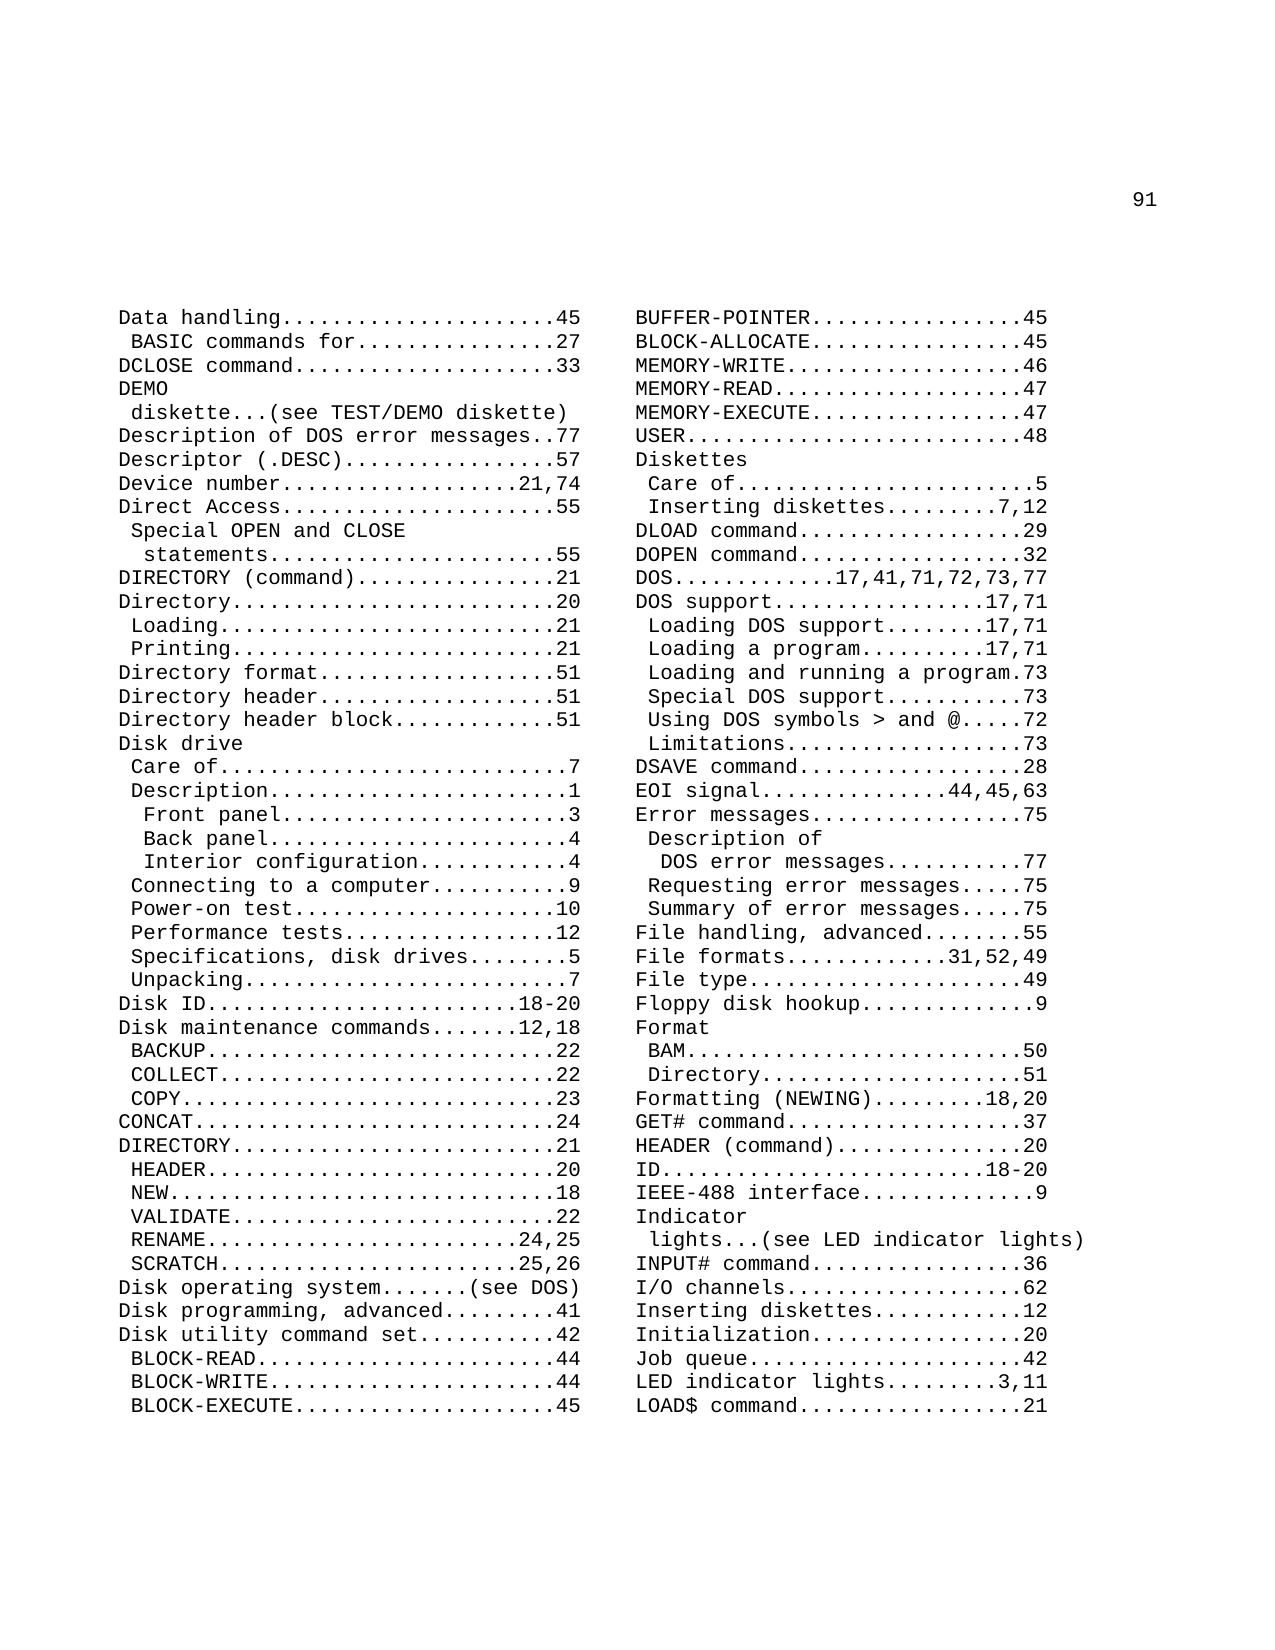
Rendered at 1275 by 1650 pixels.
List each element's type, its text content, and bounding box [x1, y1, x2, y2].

text BASIC commands for................27 BLOCK-ALLOCATE.................45 [118, 331, 1157, 354]
text BLOCK-WRITE.......................44 LED indicator lights.........3,11 [118, 1371, 1157, 1395]
text Disk operating system.......(see DOS) I/O channels...................62 [118, 1277, 1157, 1300]
text Interior configuration............4 DOS error messages...........77 [118, 851, 1157, 875]
text DIRECTORY (command)................21 DOS.............17,41,71,72,73,77 [118, 567, 1157, 591]
text Direct Access......................55 Inserting diskettes.........7,12 [118, 496, 1157, 520]
text COLLECT...........................22 Directory.....................51 [118, 1064, 1157, 1088]
text Loading...........................21 Loading DOS support........17,71 [118, 615, 1157, 638]
text Description of DOS error messages..77 USER...........................48 [118, 426, 1157, 449]
text Descriptor (.DESC).................57 Diskettes [118, 449, 1157, 473]
text diskette...(see TEST/DEMO diskette) MEMORY-EXECUTE.................47 [118, 402, 1157, 426]
text DEMO MEMORY-READ....................47 [118, 378, 1157, 402]
text Disk drive Limitations...................73 [118, 733, 1157, 757]
text HEADER............................20 ID..........................18-20 [118, 1158, 1157, 1182]
text SCRATCH........................25,26 INPUT# command.................36 [118, 1253, 1157, 1277]
text Specifications, disk drives........5 File formats.............31,52,49 [118, 946, 1157, 969]
text COPY..............................23 Formatting (NEWING).........18,20 [118, 1088, 1157, 1111]
text BLOCK-EXECUTE.....................45 LOAD$ command..................21 [118, 1395, 1157, 1419]
text Disk utility command set...........42 Initialization.................20 [118, 1324, 1157, 1348]
text Device number...................21,74 Care of........................5 [118, 473, 1157, 496]
text Disk maintenance commands.......12,18 Format [118, 1017, 1157, 1040]
text Special OPEN and CLOSE DLOAD command..................29 [118, 520, 1157, 544]
text Disk ID.........................18-20 Floppy disk hookup..............9 [118, 993, 1157, 1017]
text RENAME.........................24,25 lights...(see LED indicator lights) [118, 1229, 1157, 1253]
text VALIDATE..........................22 Indicator [118, 1206, 1157, 1229]
text Connecting to a computer...........9 Requesting error messages.....75 [118, 875, 1157, 898]
text Description........................1 EOI signal...............44,45,63 [118, 780, 1157, 804]
text BLOCK-READ........................44 Job queue......................42 [118, 1348, 1157, 1371]
text Printing..........................21 Loading a program..........17,71 [118, 638, 1157, 662]
text Directory..........................20 DOS support.................17,71 [118, 591, 1157, 615]
text CONCAT.............................24 GET# command...................37 [118, 1111, 1157, 1135]
text Unpacking..........................7 File type......................49 [118, 969, 1157, 993]
text NEW...............................18 IEEE-488 interface..............9 [118, 1182, 1157, 1206]
text Power-on test.....................10 Summary of error messages.....75 [118, 898, 1157, 922]
text DCLOSE command.....................33 MEMORY-WRITE...................46 [118, 354, 1157, 378]
text DIRECTORY..........................21 HEADER (command)...............20 [118, 1135, 1157, 1158]
text Back panel........................4 Description of [118, 827, 1157, 851]
text Disk programming, advanced.........41 Inserting diskettes............12 [118, 1300, 1157, 1324]
text Directory header...................51 Special DOS support...........73 [118, 686, 1157, 709]
text Directory header block.............51 Using DOS symbols > and @.....72 [118, 709, 1157, 733]
text Data handling......................45 BUFFER-POINTER.................45 [118, 307, 1157, 331]
text 91 [118, 189, 1157, 213]
text BACKUP............................22 BAM...........................50 [118, 1040, 1157, 1064]
text Directory format...................51 Loading and running a program.73 [118, 662, 1157, 686]
text Care of............................7 DSAVE command..................28 [118, 757, 1157, 780]
text statements.......................55 DOPEN command..................32 [118, 544, 1157, 567]
text Front panel.......................3 Error messages.................75 [118, 804, 1157, 827]
text Performance tests.................12 File handling, advanced........55 [118, 922, 1157, 946]
